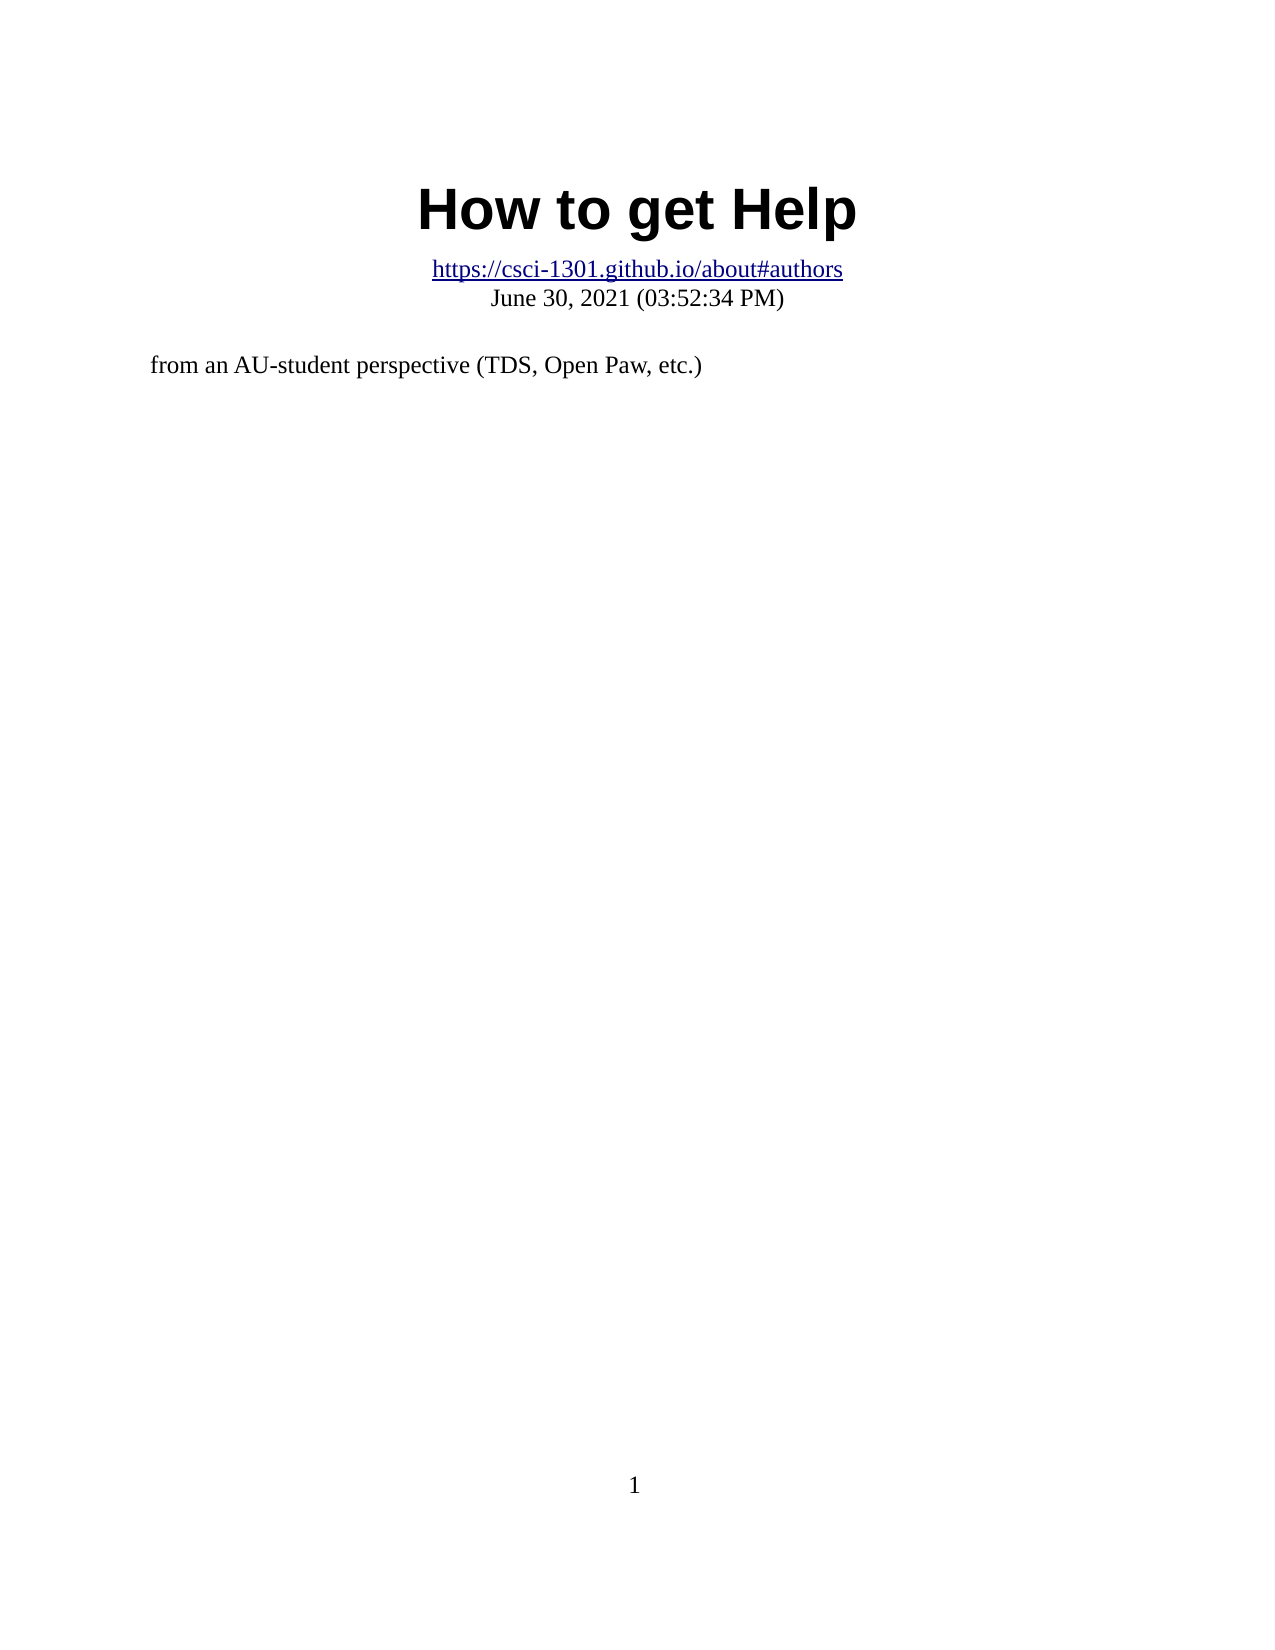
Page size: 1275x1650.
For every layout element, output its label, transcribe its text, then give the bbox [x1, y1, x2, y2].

title How to get Help [150, 175, 1125, 242]
text from an AU-student perspective (TDS, Open Paw, etc.) [150, 350, 1125, 378]
text https://csci-1301.github.io/about#authors [150, 254, 1125, 283]
text June 30, 2021 (03:52:34 PM) [150, 283, 1125, 312]
